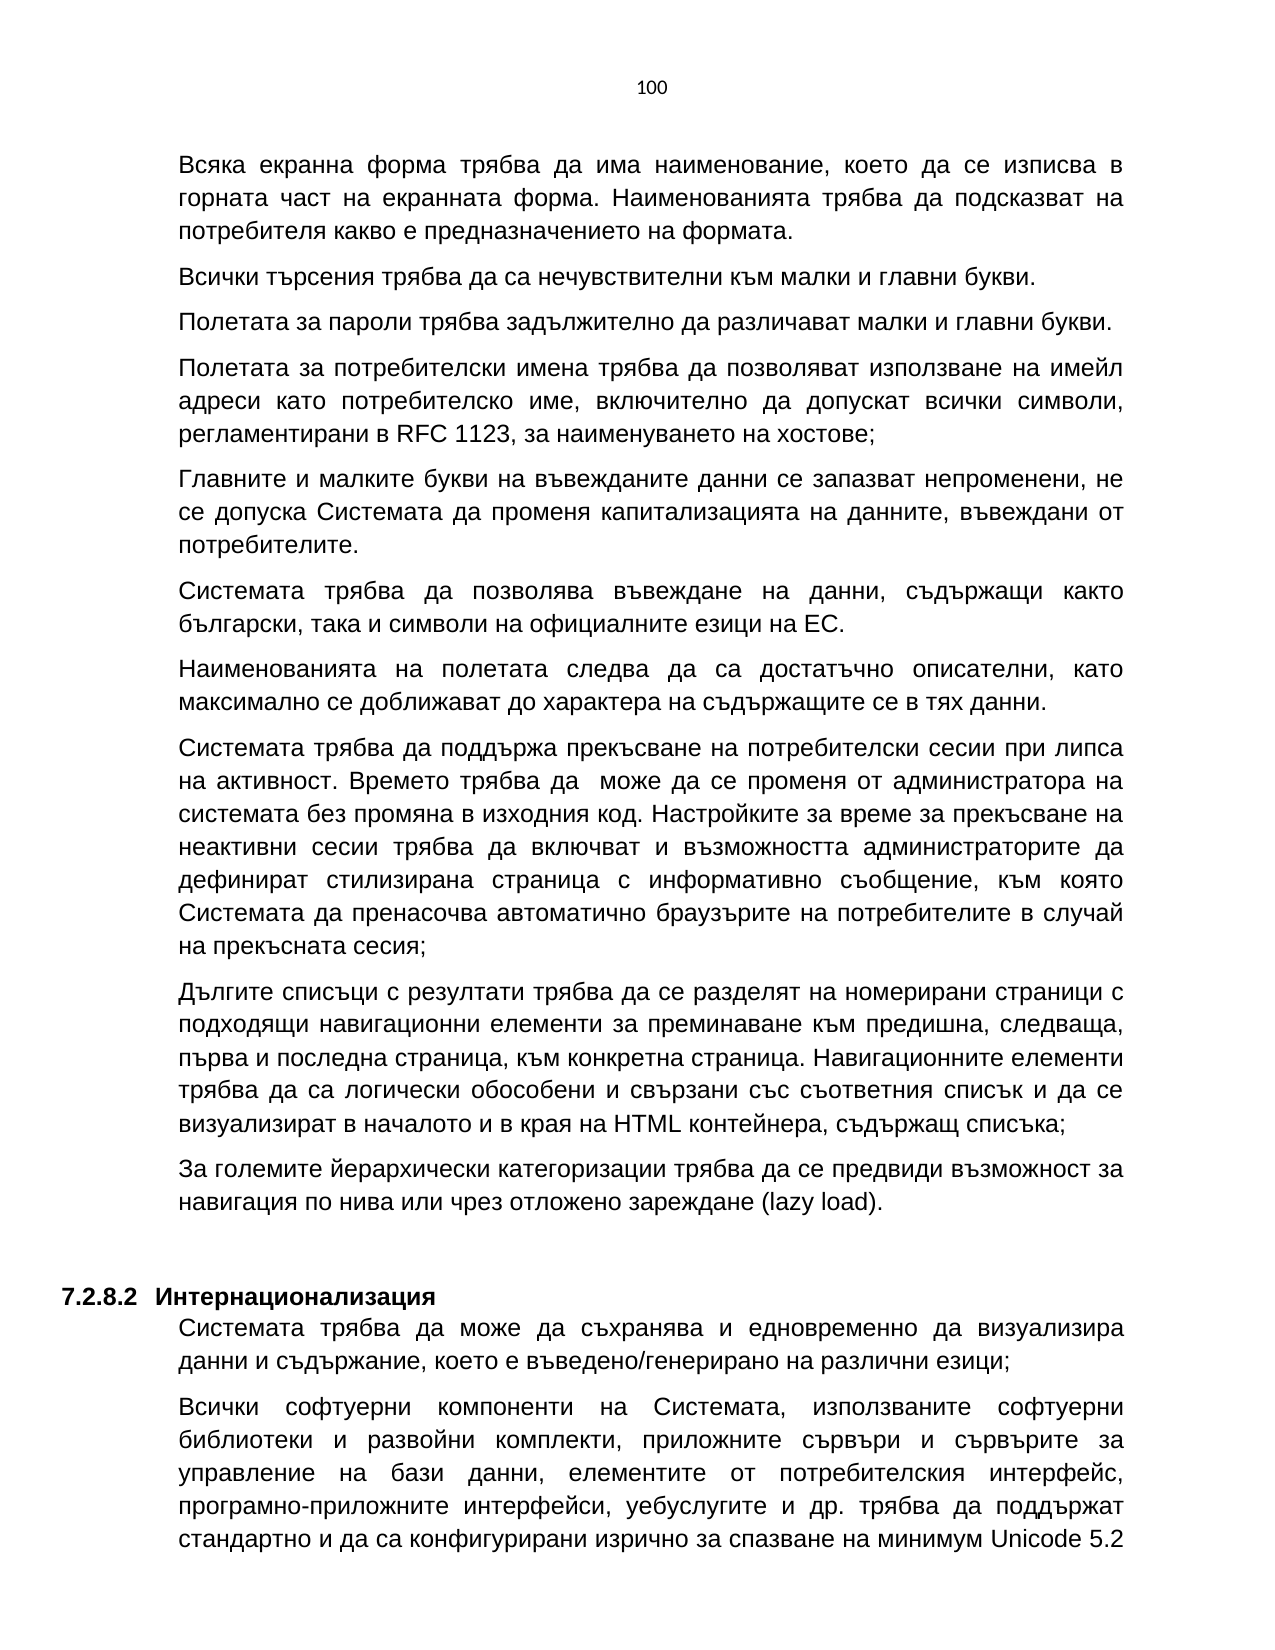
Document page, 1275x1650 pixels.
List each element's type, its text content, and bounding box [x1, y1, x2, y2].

text Системата трябва да поддържа прекъсване на потребителски сесии при липса на активност. Времето трябва да може да се променя от администратора на системата без промяна в изходния код. Настройките за време за прекъсване на неактивни сесии трябва да включват и възможността администраторите да дефинират стилизирана страница с информативно съобщение, към която Системата да пренасочва автоматично браузърите на потребителите в случай на прекъсната сесия; [178, 733, 1125, 960]
text Дългите списъци с резултати трябва да се разделят на номерирани страници с подходящи навигационни елементи за преминаване към предишна, следваща, първа и последна страница, към конкретна страница. Навигационните елементи трябва да са логически обособени и свързани със съответния списък и да се визуализират в началото и в края на HTML контейнера, съдържащ списъка; [178, 976, 1125, 1137]
text Системата трябва да може да съхранява и едновременно да визуализира данни и съдържание, което е въведено/генерирано на различни езици; [178, 1313, 1125, 1375]
subtitle Интернационализация [61, 1282, 1125, 1311]
text Полетата за пароли трябва задължително да различават малки и главни букви. [178, 307, 1125, 336]
text Наименованията на полетата следва да са достатъчно описателни, като максимално се доближават до характера на съдържащите се в тях данни. [178, 654, 1125, 716]
text Полетата за потребителски имена трябва да позволяват използване на имейл адреси като потребителско име, включително да допускат всички символи, регламентирани в RFC 1123, за наименуването на хостове; [178, 353, 1125, 447]
text Главните и малките букви на въвежданите данни се запазват непроменени, не се допуска Системата да променя капитализацията на данните, въвеждани от потребителите. [178, 464, 1125, 559]
text Системата трябва да позволява въвеждане на данни, съдържащи както български, така и символи на официалните езици на ЕС. [178, 576, 1125, 637]
text За големите йерархически категоризации трябва да се предвиди възможност за навигация по нива или чрез отложено зареждане (lazy load). [178, 1154, 1125, 1216]
text Всяка екранна форма трябва да има наименование, което да се изписва в горната част на екранната форма. Наименованията трябва да подсказват на потребителя какво е предназначението на формата. [178, 150, 1125, 245]
text Всички софтуерни компоненти на Системата, използваните софтуерни библиотеки и развойни комплекти, приложните сървъри и сървърите за управление на бази данни, елементите от потребителския интерфейс, програмно-приложните интерфейси, уебуслугите и др. трябва да поддържат стандартно и да са конфигурирани изрично за спазване на минимум Unicode 5.2 [178, 1392, 1125, 1552]
text Всички търсения трябва да са нечувствителни към малки и главни букви. [178, 262, 1125, 290]
